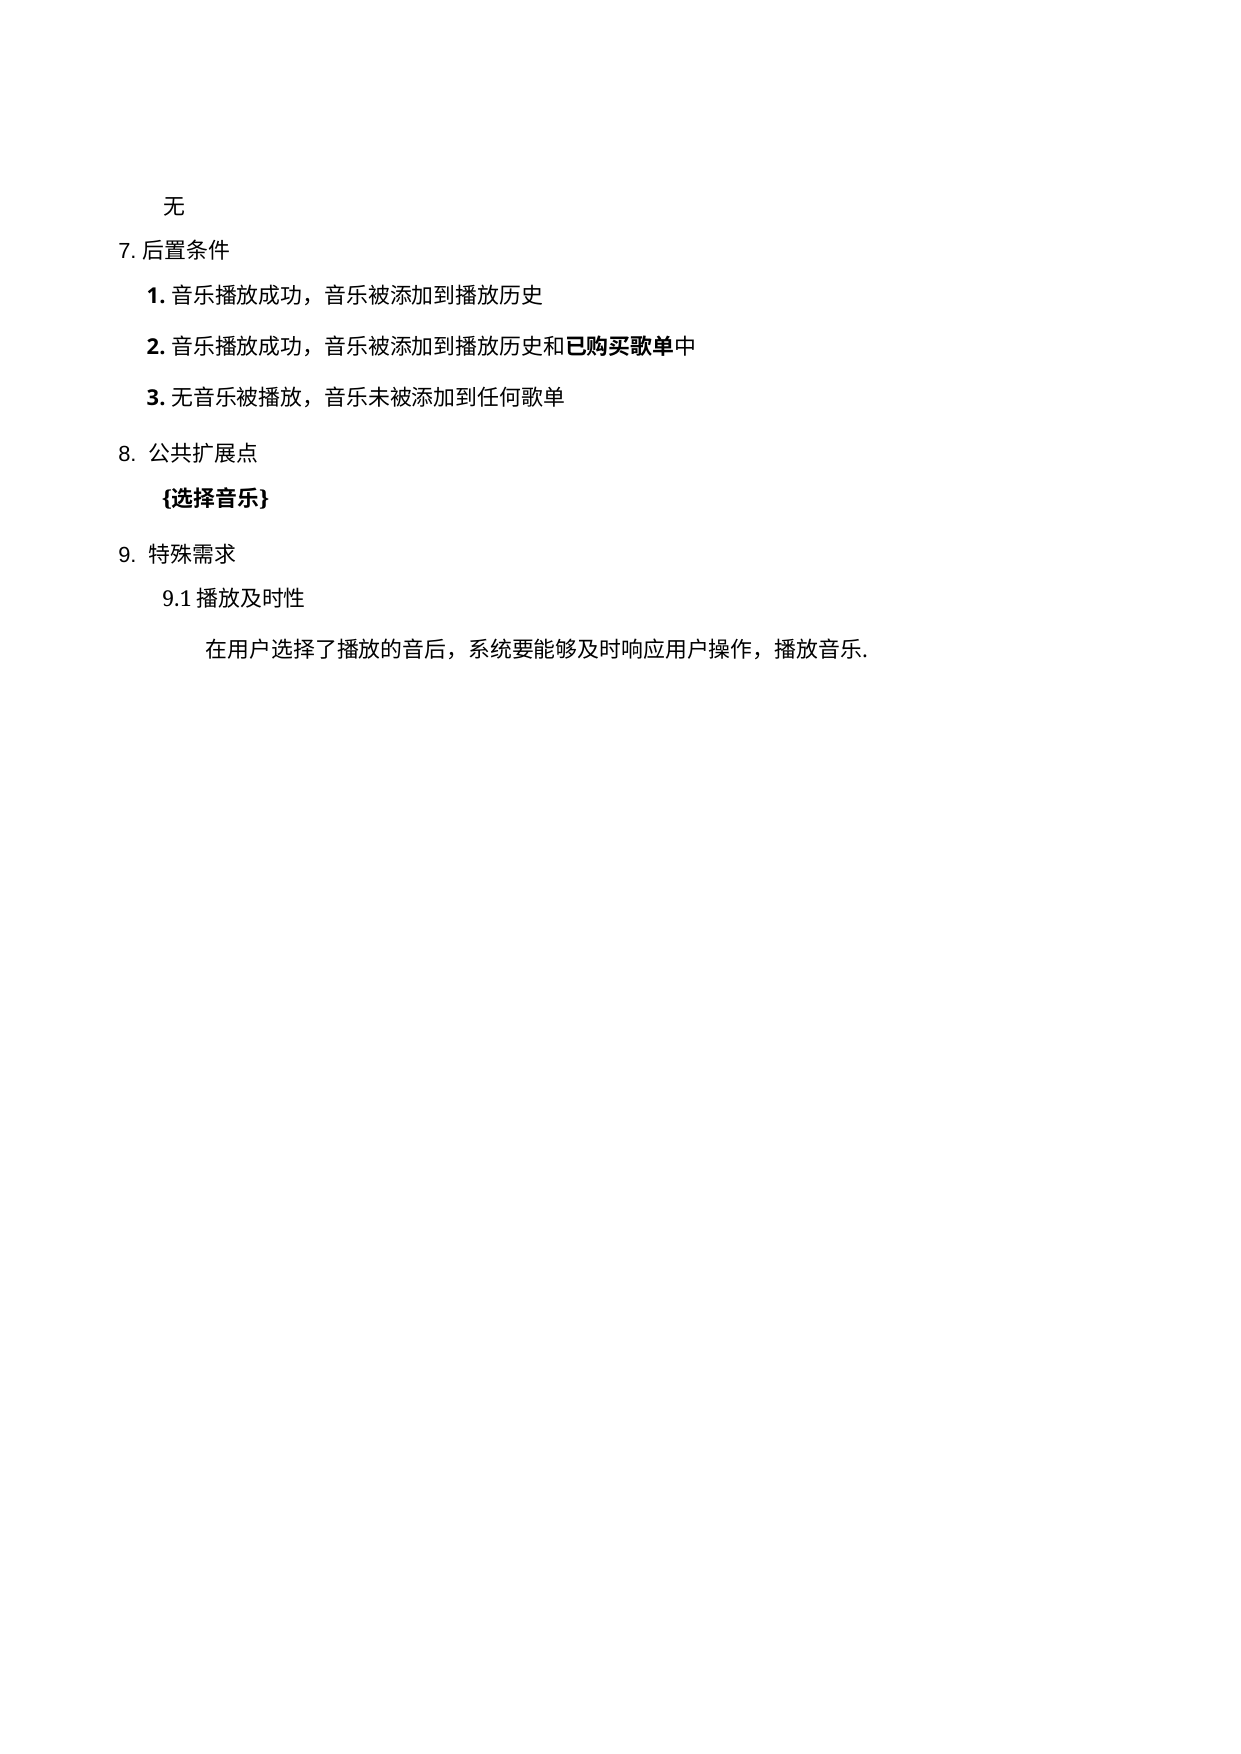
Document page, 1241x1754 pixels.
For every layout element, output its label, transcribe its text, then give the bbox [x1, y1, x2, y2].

text 9.1播放及时性 [118, 581, 1122, 613]
text 无 [118, 188, 1122, 222]
text 1. 音乐播放成功，音乐被添加到播放历史 [118, 278, 1122, 309]
text 3. 无音乐被播放，音乐未被添加到任何歌单 [118, 380, 1122, 412]
subtitle 后置条件 [118, 233, 1122, 265]
text 在用户选择了播放的音后，系统要能够及时响应用户操作，播放音乐. [118, 632, 1122, 664]
subtitle 特殊需求 [118, 537, 1122, 569]
text 2. 音乐播放成功，音乐被添加到播放历史和已购买歌单中 [118, 329, 1122, 361]
subtitle 公共扩展点 [118, 436, 1122, 468]
text {选择音乐} [118, 481, 1122, 512]
